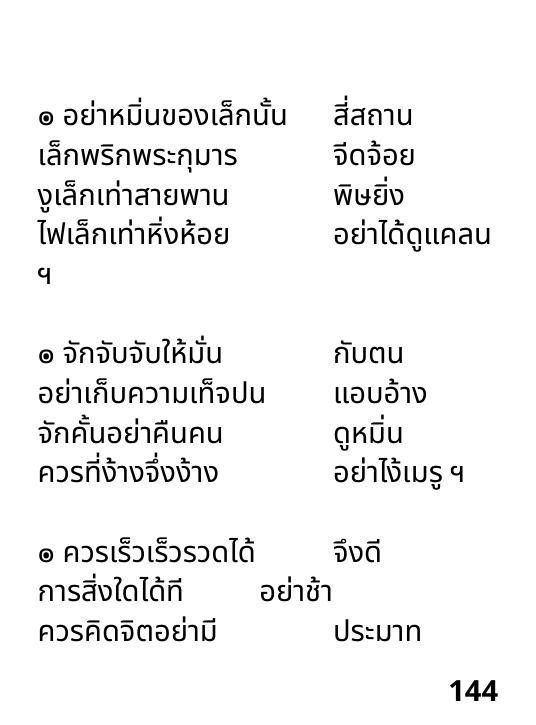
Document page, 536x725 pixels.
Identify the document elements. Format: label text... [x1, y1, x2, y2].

text จักคั้นอย่าคืนคน ดูหมิ่น [37, 412, 498, 452]
text เล็กพริกพระกุมาร จีดจ้อย [37, 134, 498, 174]
text ๏ ควรเร็วเร็วรวดได้ จึงดี [37, 531, 498, 571]
text ๏ อย่าหมิ่นของเล็กนั้น สี่สถาน [37, 94, 498, 134]
text ควรคิดจิตอย่ามี ประมาท [37, 610, 498, 650]
text อย่าเก็บความเท็จปน แอบอ้าง [37, 372, 498, 412]
text ไฟเล็กเท่าหิ่งห้อย อย่าได้ดูแคลน ฯ [37, 213, 498, 293]
text ควรที่ง้างจึ่งง้าง อย่าไง้เมรู ฯ [37, 452, 498, 491]
text ๏ จักจับจับให้มั่น กับตน [37, 332, 498, 372]
text การสิ่งใดได้ที อย่าช้า [37, 571, 498, 610]
text งูเล็กเท่าสายพาน พิษยิ่ง [37, 174, 498, 213]
